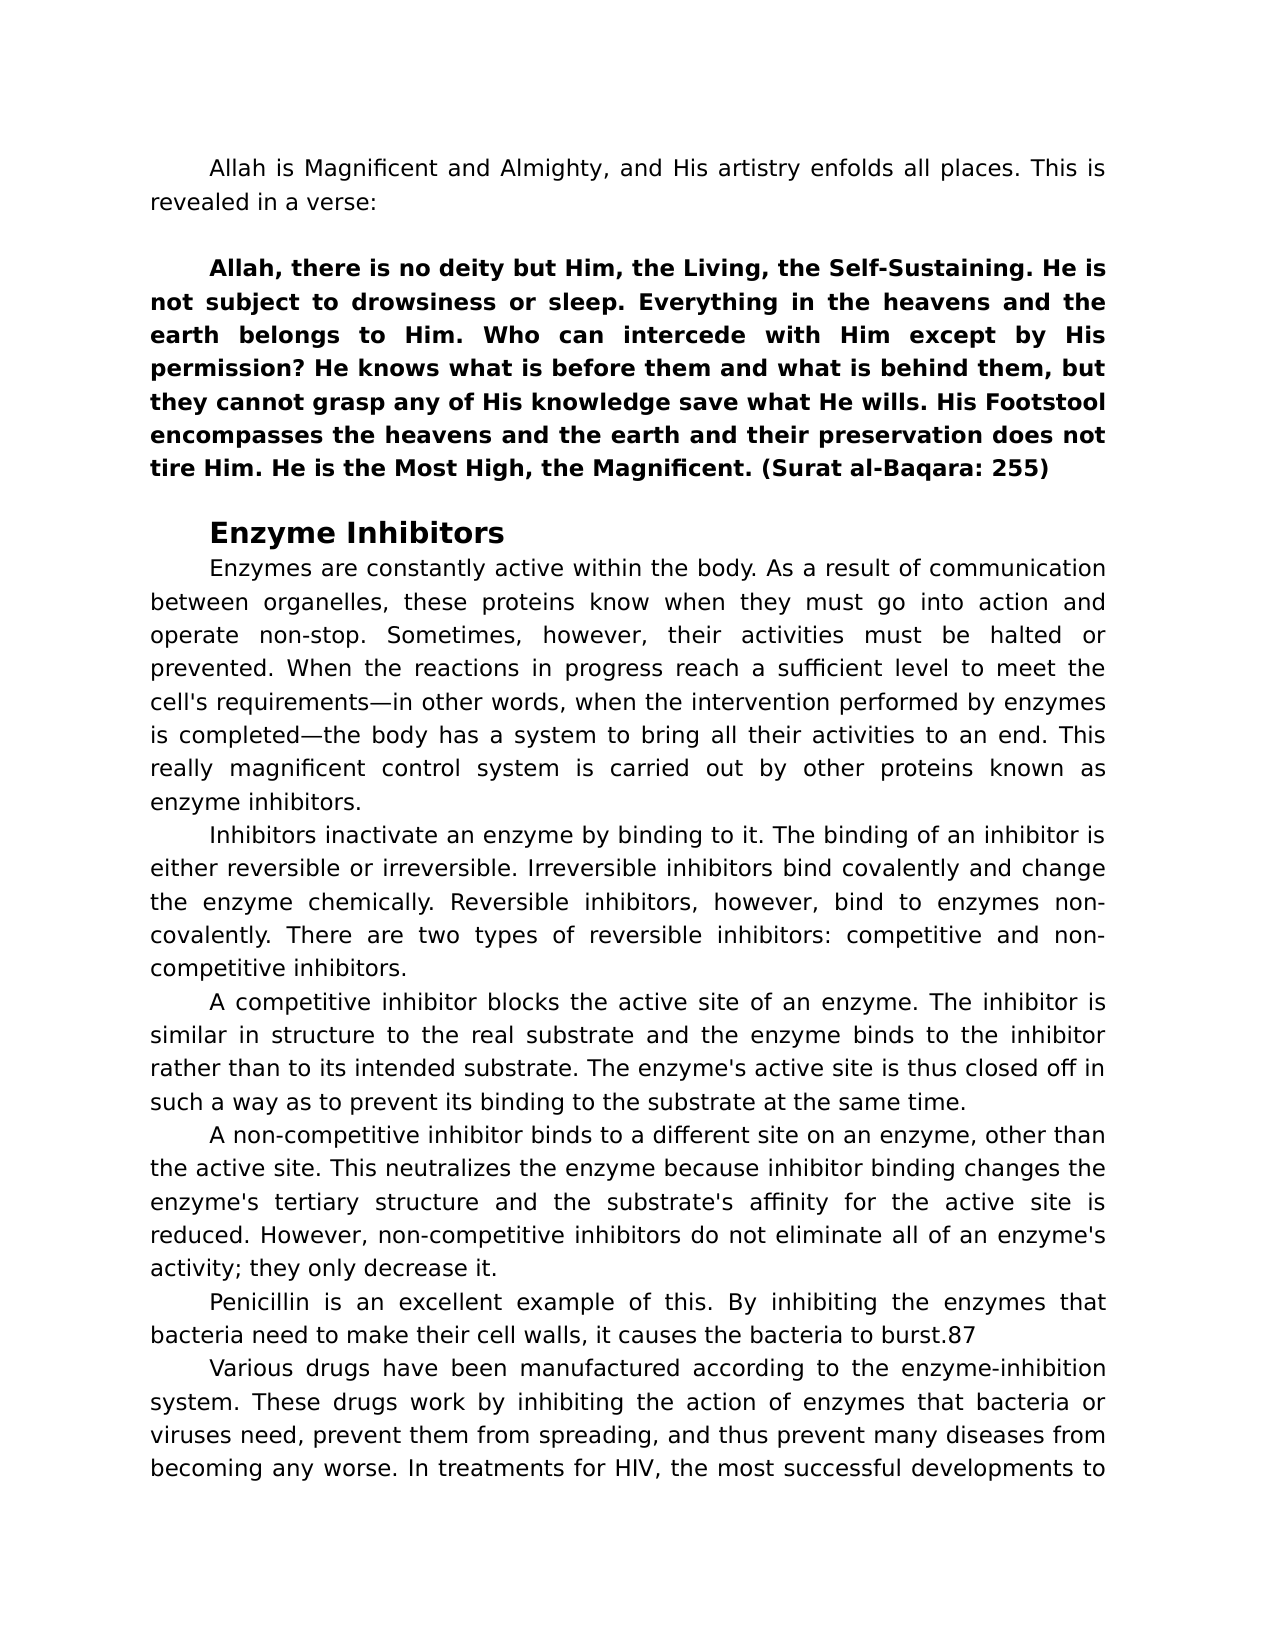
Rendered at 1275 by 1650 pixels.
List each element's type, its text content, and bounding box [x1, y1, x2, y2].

text Enzymes are constantly active within the body. As a result of communication between organelles, these proteins know when they must go into action and operate non-stop. Sometimes, however, their activities must be halted or prevented. When the reactions in progress reach a sufficient level to meet the cell's requirements—in other words, when the intervention performed by enzymes is completed—the body has a system to bring all their activities to an end. This really magnificent control system is carried out by other proteins known as enzyme inhibitors. [150, 550, 1107, 817]
text Inhibitors inactivate an enzyme by binding to it. The binding of an inhibitor is either reversible or irreversible. Irreversible inhibitors bind covalently and change the enzyme chemically. Reversible inhibitors, however, bind to enzymes non-covalently. There are two types of reversible inhibitors: competitive and non-competitive inhibitors. [150, 817, 1107, 983]
text A competitive inhibitor blocks the active site of an enzyme. The inhibitor is similar in structure to the real substrate and the enzyme binds to the inhibitor rather than to its intended substrate. The enzyme's active site is thus closed off in such a way as to prevent its binding to the substrate at the same time. [150, 983, 1107, 1117]
text A non-competitive inhibitor binds to a different site on an enzyme, other than the active site. This neutralizes the enzyme because inhibitor binding changes the enzyme's tertiary structure and the substrate's affinity for the active site is reduced. However, non-competitive inhibitors do not eliminate all of an enzyme's activity; they only decrease it. [150, 1117, 1107, 1283]
text Enzyme Inhibitors [150, 517, 1107, 550]
text Allah, there is no deity but Him, the Living, the Self-Sustaining. He is not subject to drowsiness or sleep. Everything in the heavens and the earth belongs to Him. Who can intercede with Him except by His permission? He knows what is before them and what is behind them, but they cannot grasp any of His knowledge save what He wills. His Footstool encompasses the heavens and the earth and their preservation does not tire Him. He is the Most High, the Magnificent. (Surat al-Baqara: 255) [150, 250, 1107, 483]
text Allah is Magnificent and Almighty, and His artistry enfolds all places. This is revealed in a verse: [150, 150, 1107, 217]
text Various drugs have been manufactured according to the enzyme-inhibition system. These drugs work by inhibiting the action of enzymes that bacteria or viruses need, prevent them from spreading, and thus prevent many diseases from becoming any worse. In treatments for HIV, the most successful developments to [150, 1350, 1107, 1483]
text Penicillin is an excellent example of this. By inhibiting the enzymes that bacteria need to make their cell walls, it causes the bacteria to burst.87 [150, 1283, 1107, 1350]
